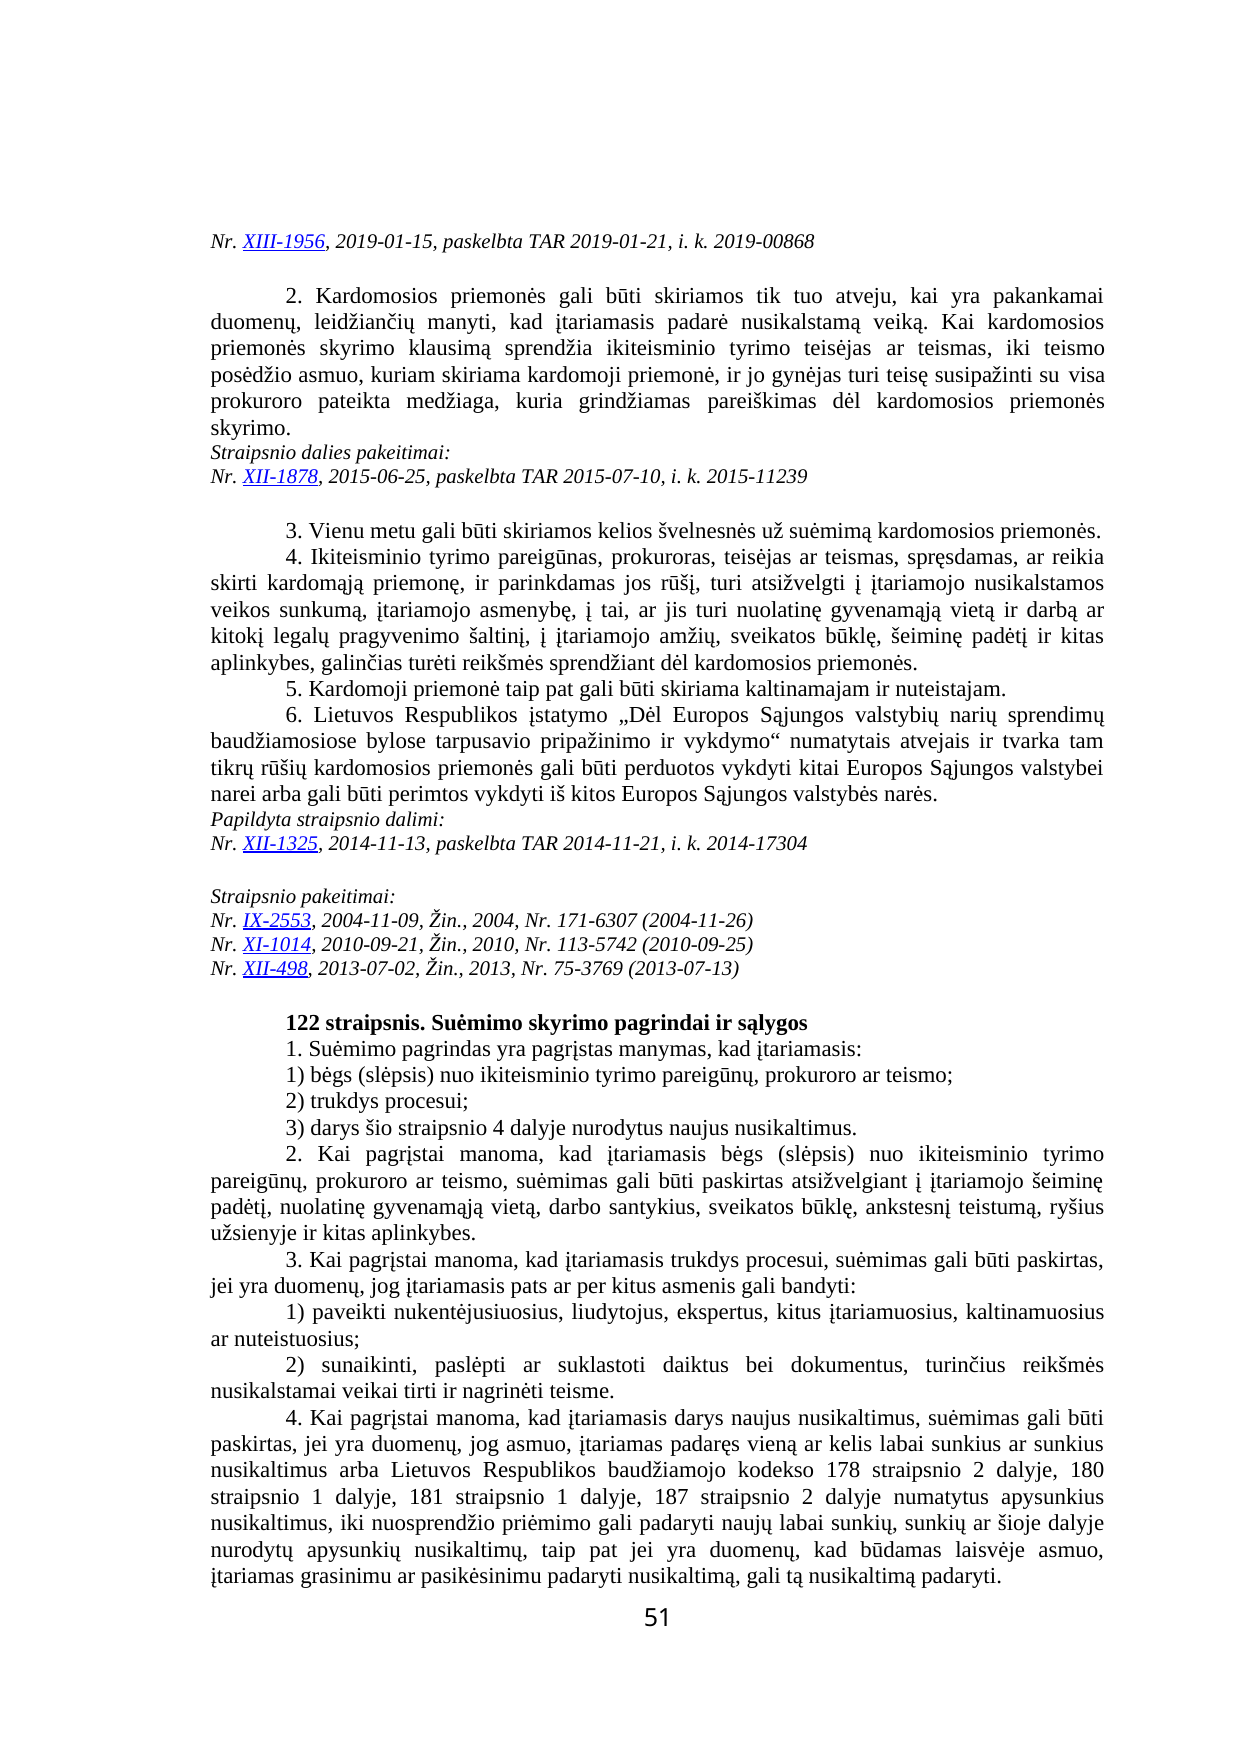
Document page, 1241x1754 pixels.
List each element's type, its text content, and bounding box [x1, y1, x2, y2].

text 3. Kai pagrįstai manoma, kad įtariamasis trukdys procesui, suėmimas gali būti paskirtas, jei yra duomenų, jog įtariamasis pats ar per kitus asmenis gali bandyti: [210, 1246, 1105, 1298]
text Nr. XII-1325, 2014-11-13, paskelbta TAR 2014-11-21, i. k. 2014-17304 [210, 831, 1105, 855]
text Nr. XIII-1956, 2019-01-15, paskelbta TAR 2019-01-21, i. k. 2019-00868 [210, 229, 1105, 253]
text 1. Suėmimo pagrindas yra pagrįstas manymas, kad įtariamasis: [210, 1035, 1105, 1061]
text 1) bėgs (slėpsis) nuo ikiteisminio tyrimo pareigūnų, prokuroro ar teismo; [210, 1061, 1105, 1088]
text Nr. XII-498, 2013-07-02, Žin., 2013, Nr. 75-3769 (2013-07-13) [210, 956, 1105, 980]
text 122 straipsnis. Suėmimo skyrimo pagrindai ir sąlygos [210, 1008, 1105, 1035]
text 5. Kardomoji priemonė taip pat gali būti skiriama kaltinamajam ir nuteistajam. [210, 675, 1105, 701]
text 4. Ikiteisminio tyrimo pareigūnas, prokuroras, teisėjas ar teismas, spręsdamas, ar reikia skirti kardomąją priemonę, ir parinkdamas jos rūšį, turi atsižvelgti į įtariamojo nusikalstamos veikos sunkumą, įtariamojo asmenybę, į tai, ar jis turi nuolatinę gyvenamąją vietą ir darbą ar kitokį legalų pragyvenimo šaltinį, į įtariamojo amžių, sveikatos būklę, šeiminę padėtį ir kitas aplinkybes, galinčias turėti reikšmės sprendžiant dėl kardomosios priemonės. [210, 543, 1105, 675]
text Straipsnio dalies pakeitimai: [210, 440, 1105, 464]
text Straipsnio pakeitimai: [210, 883, 1105, 908]
text 2. Kardomosios priemonės gali būti skiriamos tik tuo atveju, kai yra pakankamai duomenų, leidžiančių manyti, kad įtariamasis padarė nusikalstamą veiką. Kai kardomosios priemonės skyrimo klausimą sprendžia ikiteisminio tyrimo teisėjas ar teismas, iki teismo posėdžio asmuo, kuriam skiriama kardomoji priemonė, ir jo gynėjas turi teisę susipažinti su visa prokuroro pateikta medžiaga, kuria grindžiamas pareiškimas dėl kardomosios priemonės skyrimo. [210, 282, 1105, 440]
text 2) sunaikinti, paslėpti ar suklastoti daiktus bei dokumentus, turinčius reikšmės nusikalstamai veikai tirti ir nagrinėti teisme. [210, 1351, 1105, 1404]
text Nr. XII-1878, 2015-06-25, paskelbta TAR 2015-07-10, i. k. 2015-11239 [210, 464, 1105, 488]
text Nr. IX-2553, 2004-11-09, Žin., 2004, Nr. 171-6307 (2004-11-26) [210, 908, 1105, 932]
text 3) darys šio straipsnio 4 dalyje nurodytus naujus nusikaltimus. [210, 1114, 1105, 1140]
text 1) paveikti nukentėjusiuosius, liudytojus, ekspertus, kitus įtariamuosius, kaltinamuosius ar nuteistuosius; [210, 1298, 1105, 1351]
text 4. Kai pagrįstai manoma, kad įtariamasis darys naujus nusikaltimus, suėmimas gali būti paskirtas, jei yra duomenų, jog asmuo, įtariamas padaręs vieną ar kelis labai sunkius ar sunkius nusikaltimus arba Lietuvos Respublikos baudžiamojo kodekso 178 straipsnio 2 dalyje, 180 straipsnio 1 dalyje, 181 straipsnio 1 dalyje, 187 straipsnio 2 dalyje numatytus apysunkius nusikaltimus, iki nuosprendžio priėmimo gali padaryti naujų labai sunkių, sunkių ar šioje dalyje nurodytų apysunkių nusikaltimų, taip pat jei yra duomenų, kad būdamas laisvėje asmuo, įtariamas grasinimu ar pasikėsinimu padaryti nusikaltimą, gali tą nusikaltimą padaryti. [210, 1404, 1105, 1588]
text Nr. XI-1014, 2010-09-21, Žin., 2010, Nr. 113-5742 (2010-09-25) [210, 932, 1105, 956]
text 2. Kai pagrįstai manoma, kad įtariamasis bėgs (slėpsis) nuo ikiteisminio tyrimo pareigūnų, prokuroro ar teismo, suėmimas gali būti paskirtas atsižvelgiant į įtariamojo šeiminę padėtį, nuolatinę gyvenamąją vietą, darbo santykius, sveikatos būklę, ankstesnį teistumą, ryšius užsienyje ir kitas aplinkybes. [210, 1140, 1105, 1246]
text Papildyta straipsnio dalimi: [210, 807, 1105, 831]
text 2) trukdys procesui; [210, 1088, 1105, 1114]
text 3. Vienu metu gali būti skiriamos kelios švelnesnės už suėmimą kardomosios priemonės. [210, 517, 1105, 543]
text 6. Lietuvos Respublikos įstatymo „Dėl Europos Sąjungos valstybių narių sprendimų baudžiamosiose bylose tarpusavio pripažinimo ir vykdymo“ numatytais atvejais ir tvarka tam tikrų rūšių kardomosios priemonės gali būti perduotos vykdyti kitai Europos Sąjungos valstybei narei arba gali būti perimtos vykdyti iš kitos Europos Sąjungos valstybės narės. [210, 701, 1105, 807]
